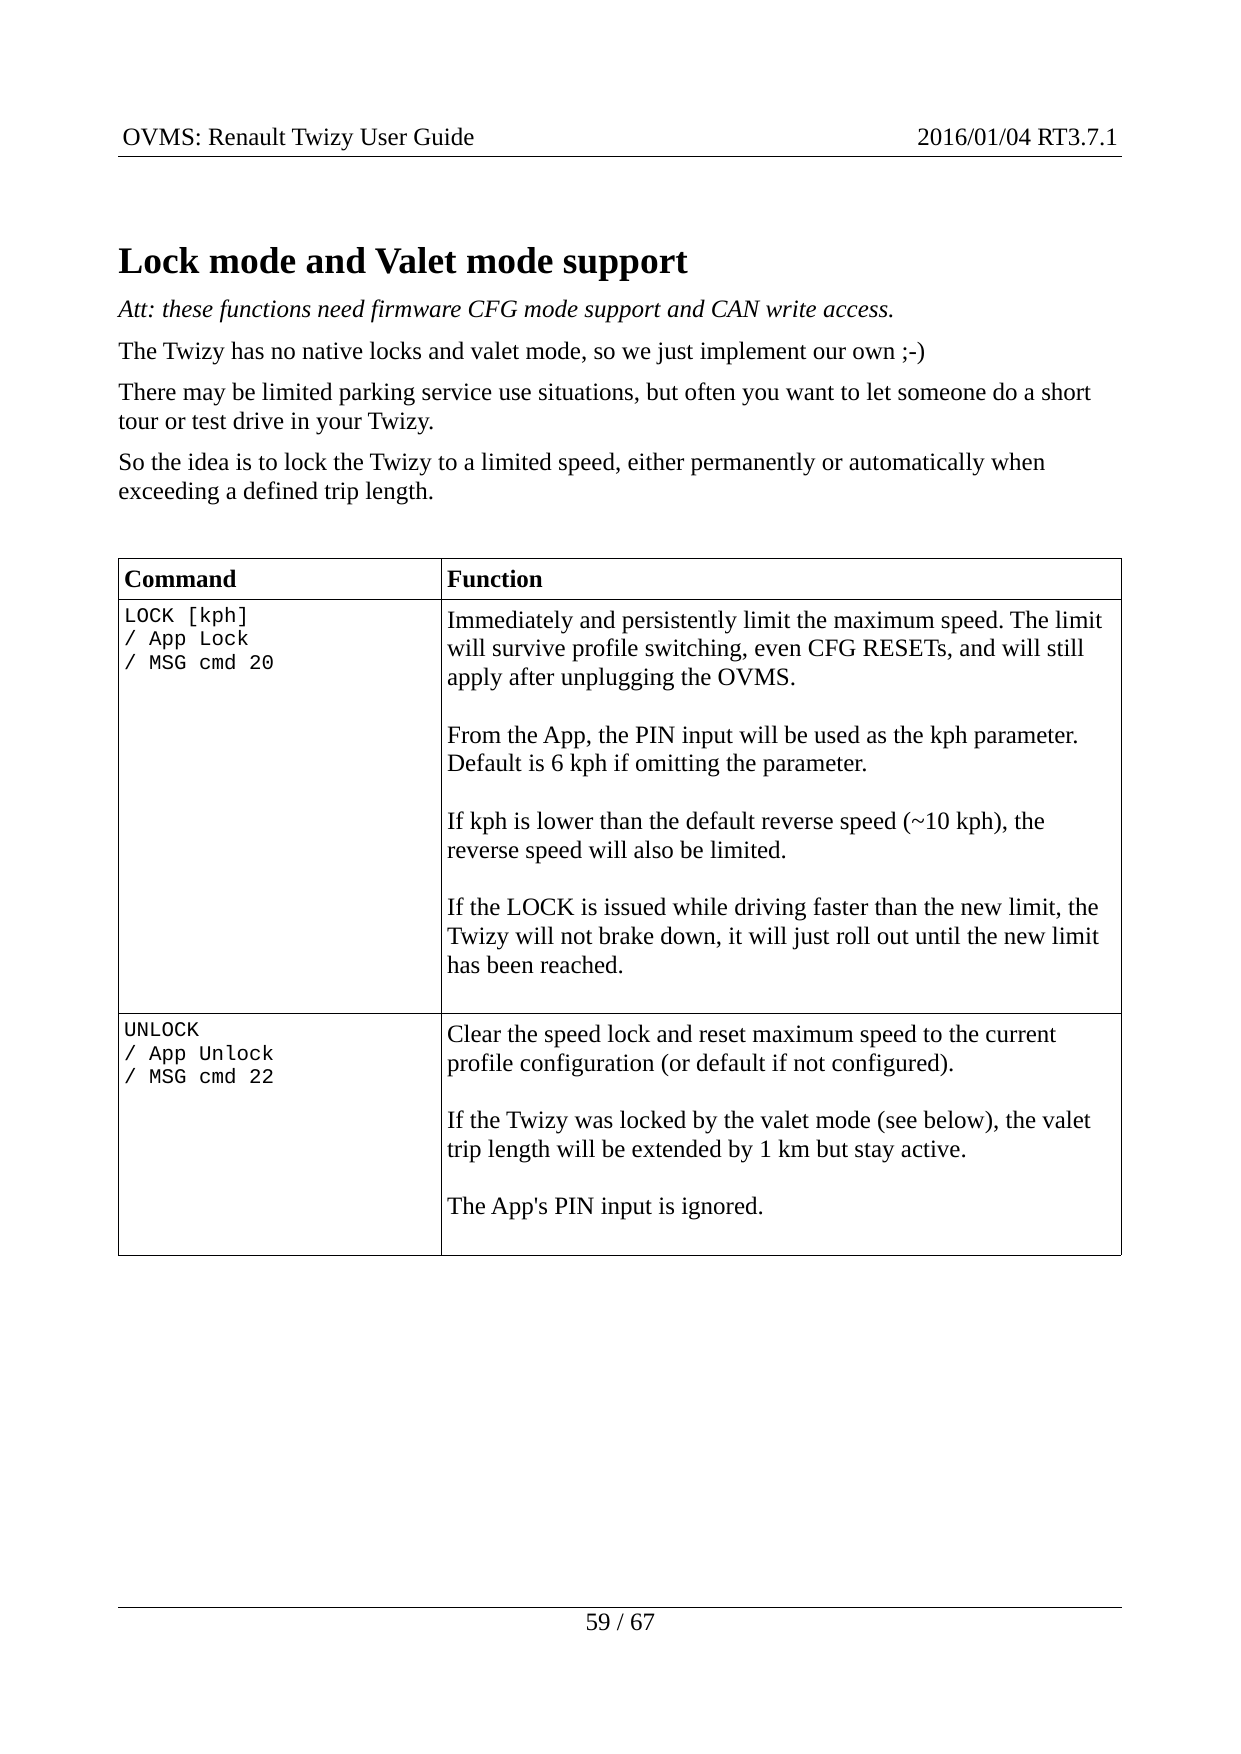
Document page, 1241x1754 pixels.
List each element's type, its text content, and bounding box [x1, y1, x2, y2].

subtitle Lock mode and Valet mode support [118, 239, 1122, 282]
table_cell LOCK [kph] / App Lock / MSG cmd 20 [119, 600, 441, 1013]
text There may be limited parking service use situations, but often you want to let someone do a short tour or test drive in your Twizy. [118, 377, 1122, 434]
table_cell Immediately and persistently limit the maximum speed. The limit will survive profile switching, even CFG RESETs, and will still apply after unplugging the OVMS. From the App, the PIN input will be used as the kph parameter. Default is 6 kph if omitting the parameter. If kph is lower than the default reverse speed (~10 kph), the reverse speed will also be limited. If the LOCK is issued while driving faster than the new limit, the Twizy will not brake down, it will just roll out until the new limit has been reached. [442, 600, 1121, 1013]
text So the idea is to lock the Twizy to a limited speed, either permanently or automatically when exceeding a defined trip length. [118, 447, 1122, 504]
table_header Function [442, 559, 1121, 599]
table_header Command [119, 559, 441, 599]
table_cell Clear the speed lock and reset maximum speed to the current profile configuration (or default if not configured). If the Twizy was locked by the valet mode (see below), the valet trip length will be extended by 1 km but stay active. The App's PIN input is ignored. [442, 1014, 1121, 1254]
text The Twizy has no native locks and valet mode, so we just implement our own ;-) [118, 336, 1122, 364]
text Att: these functions need firmware CFG mode support and CAN write access. [118, 294, 1122, 323]
table_cell UNLOCK / App Unlock / MSG cmd 22 [119, 1014, 441, 1254]
